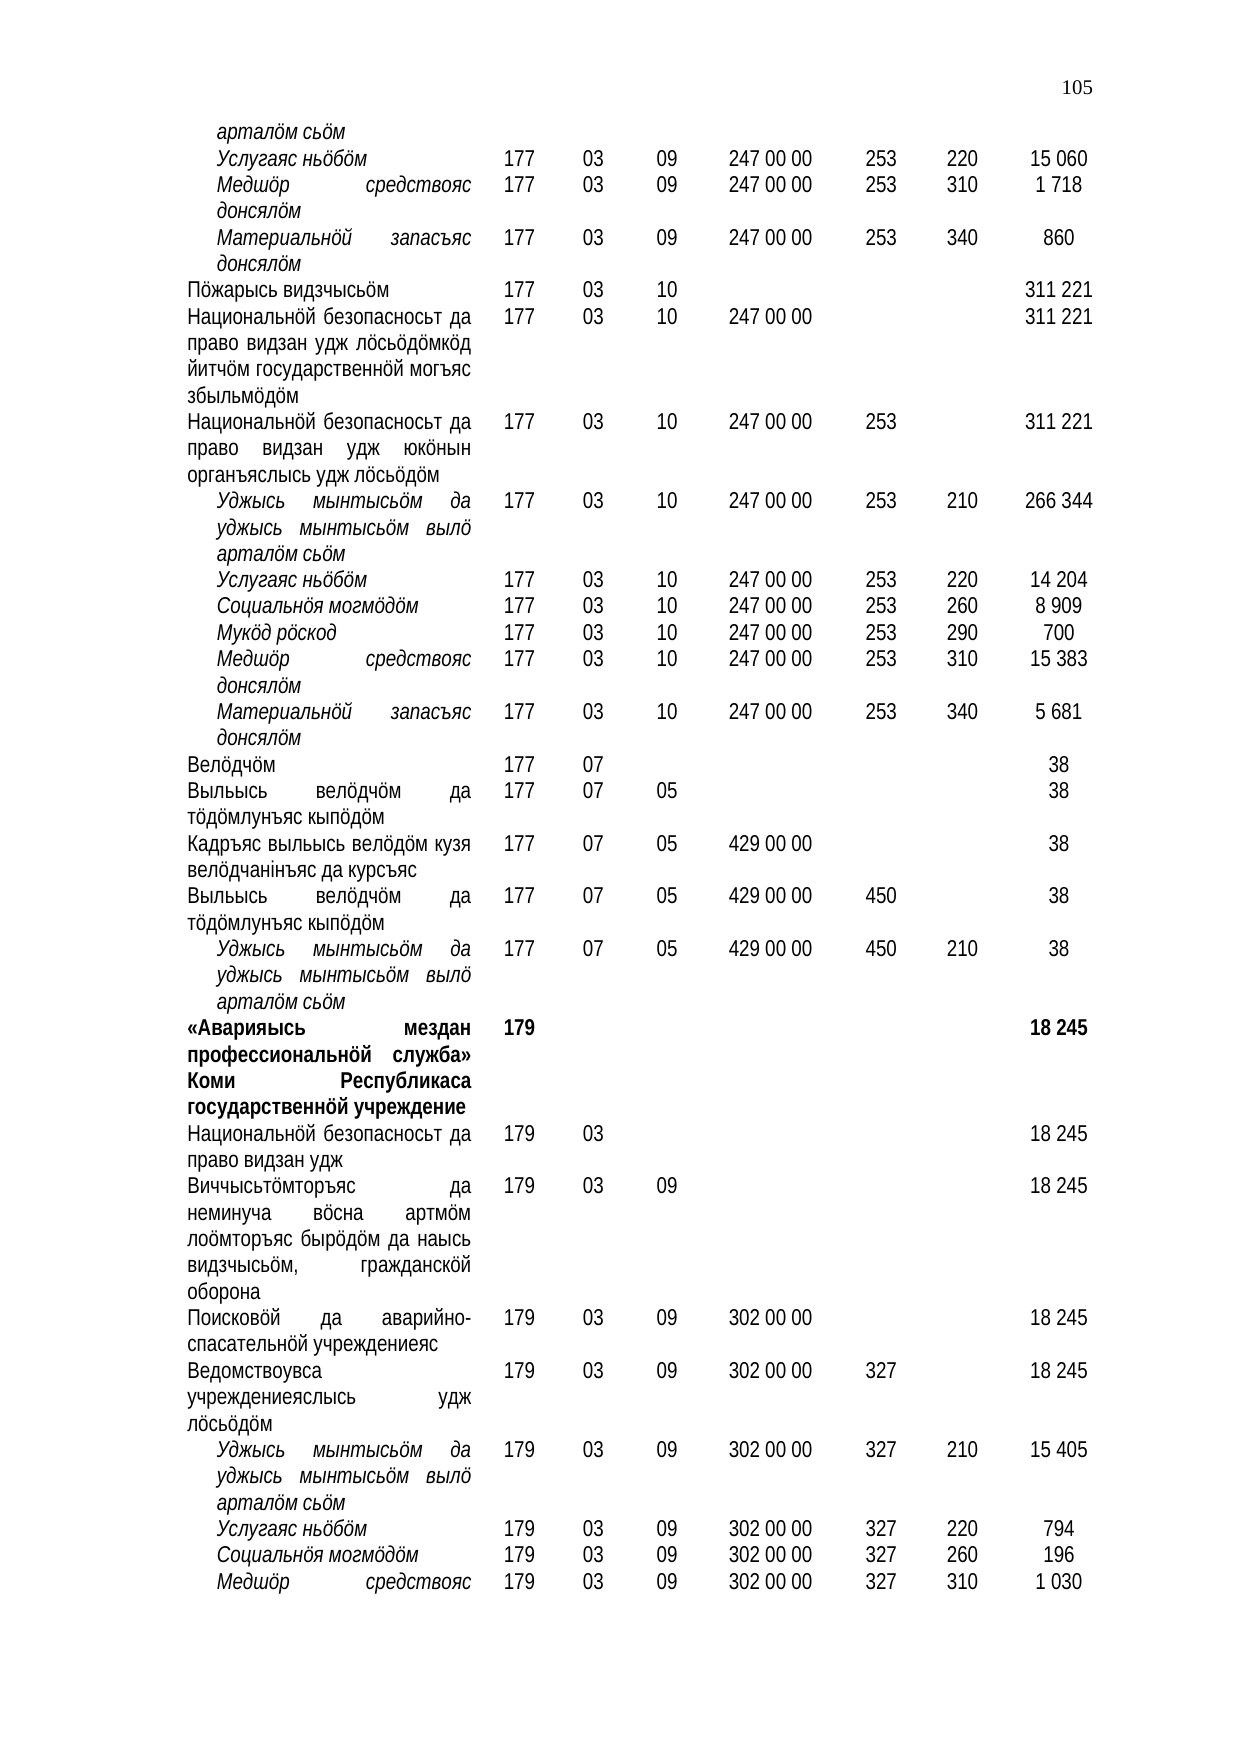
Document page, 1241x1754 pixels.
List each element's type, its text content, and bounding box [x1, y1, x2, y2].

table_cell [837, 276, 925, 303]
table_cell [925, 408, 999, 487]
table_cell 177 [482, 935, 556, 1014]
table_cell 340 [925, 224, 999, 276]
table_cell 179 [482, 1515, 556, 1541]
table_cell 03 [556, 303, 630, 408]
table_cell 07 [556, 935, 630, 1014]
table_cell [556, 118, 630, 144]
table_cell 179 [482, 1357, 556, 1436]
table_cell 03 [556, 1541, 630, 1568]
table_cell Ведомствоувса учреждениеяслысь удж лöсьöдöм [176, 1357, 482, 1436]
table_cell 253 [837, 171, 925, 223]
table_cell 177 [482, 777, 556, 830]
table_cell 177 [482, 619, 556, 645]
table_cell «Аварияысь мездан профессиональнöй служба» Коми Республикаса государственнöй учреждение [176, 1014, 482, 1119]
table_cell 253 [837, 408, 925, 487]
table_cell 07 [556, 830, 630, 882]
table_cell 18 245 [999, 1172, 1118, 1304]
table_cell 10 [630, 593, 704, 619]
table_cell 247 00 00 [704, 145, 837, 171]
table_cell 311 221 [999, 276, 1118, 303]
table_cell 38 [999, 751, 1118, 777]
table_cell 15 405 [999, 1436, 1118, 1515]
table_cell [704, 1172, 837, 1304]
table_cell [925, 276, 999, 303]
table_cell [925, 303, 999, 408]
table_cell Материальнöй запасъяс донсялöм [176, 698, 482, 751]
table_cell 1 718 [999, 171, 1118, 223]
table_cell 38 [999, 777, 1118, 830]
table_cell 18 245 [999, 1014, 1118, 1119]
table_cell 10 [630, 276, 704, 303]
table_cell 450 [837, 883, 925, 935]
table_cell [837, 118, 925, 144]
table_cell 247 00 00 [704, 408, 837, 487]
table_cell [704, 1120, 837, 1172]
table_cell Выльысь велöдчöм да тöдöмлунъяс кыпöдöм [176, 777, 482, 830]
table_cell 10 [630, 619, 704, 645]
table_cell 09 [630, 1357, 704, 1436]
table_cell 179 [482, 1568, 556, 1594]
table_cell 327 [837, 1357, 925, 1436]
table_cell 18 245 [999, 1120, 1118, 1172]
table_cell 09 [630, 1515, 704, 1541]
table_cell 177 [482, 224, 556, 276]
table_cell 253 [837, 145, 925, 171]
table_cell 220 [925, 145, 999, 171]
table_cell 09 [630, 1172, 704, 1304]
table_cell 03 [556, 1172, 630, 1304]
table_cell [630, 1014, 704, 1119]
table_cell 310 [925, 645, 999, 698]
table_cell [925, 830, 999, 882]
table_cell 179 [482, 1541, 556, 1568]
table_cell [704, 751, 837, 777]
table_cell 15 060 [999, 145, 1118, 171]
table_cell [704, 1014, 837, 1119]
table_cell 05 [630, 883, 704, 935]
table_cell [704, 777, 837, 830]
table_cell 03 [556, 1120, 630, 1172]
table_cell 260 [925, 1541, 999, 1568]
table_cell [837, 751, 925, 777]
table_cell 10 [630, 487, 704, 566]
table_cell 302 00 00 [704, 1304, 837, 1357]
table_cell 10 [630, 645, 704, 698]
table_cell Уджысь мынтысьöм да уджысь мынтысьöм вылö арталöм сьöм [176, 487, 482, 566]
table_cell 302 00 00 [704, 1515, 837, 1541]
table_cell 247 00 00 [704, 645, 837, 698]
table_cell 311 221 [999, 408, 1118, 487]
table_cell 177 [482, 487, 556, 566]
table_cell 177 [482, 276, 556, 303]
table_cell 09 [630, 224, 704, 276]
table_cell 253 [837, 224, 925, 276]
table_cell [925, 1172, 999, 1304]
table_cell 450 [837, 935, 925, 1014]
table_cell 253 [837, 645, 925, 698]
table_cell 8 909 [999, 593, 1118, 619]
table_cell 03 [556, 566, 630, 592]
table_cell 253 [837, 487, 925, 566]
table_cell 10 [630, 698, 704, 751]
table_cell 10 [630, 303, 704, 408]
table_cell 38 [999, 883, 1118, 935]
table_cell 10 [630, 566, 704, 592]
table_cell [630, 751, 704, 777]
table_cell 03 [556, 1357, 630, 1436]
table_cell [837, 777, 925, 830]
table_cell 179 [482, 1014, 556, 1119]
table_cell 179 [482, 1436, 556, 1515]
table_cell 177 [482, 593, 556, 619]
table_cell 220 [925, 566, 999, 592]
table_cell [925, 1357, 999, 1436]
table_cell 05 [630, 830, 704, 882]
table_cell 18 245 [999, 1357, 1118, 1436]
table_cell 179 [482, 1304, 556, 1357]
table_cell 179 [482, 1172, 556, 1304]
table_cell Выльысь велöдчöм да тöдöмлунъяс кыпöдöм [176, 883, 482, 935]
table_cell 03 [556, 1515, 630, 1541]
table_cell [556, 1014, 630, 1119]
table_cell 253 [837, 593, 925, 619]
table_cell [925, 751, 999, 777]
table_cell [999, 118, 1118, 144]
table_cell 09 [630, 1568, 704, 1594]
table_cell 03 [556, 145, 630, 171]
table_cell Национальнöй безопасносьт да право видзан удж юкöнын органъяслысь удж лöсьöдöм [176, 408, 482, 487]
table_cell 247 00 00 [704, 566, 837, 592]
table_cell [704, 276, 837, 303]
table_cell Поисковöй да аварийно-спасательнöй учреждениеяс [176, 1304, 482, 1357]
table_cell 210 [925, 935, 999, 1014]
table_cell [925, 777, 999, 830]
table_cell 220 [925, 1515, 999, 1541]
table_cell 179 [482, 1120, 556, 1172]
table_cell 38 [999, 830, 1118, 882]
table_cell 327 [837, 1515, 925, 1541]
table_cell 302 00 00 [704, 1541, 837, 1568]
table_cell Пöжарысь видзчысьöм [176, 276, 482, 303]
table_cell 03 [556, 1568, 630, 1594]
table_cell 210 [925, 487, 999, 566]
table_cell 247 00 00 [704, 593, 837, 619]
table_cell Медшöр средствояс донсялöм [176, 645, 482, 698]
table_cell Услугаяс ньöбöм [176, 145, 482, 171]
table_cell Кадръяс выльысь велöдöм кузя велöдчанiнъяс да курсъяс [176, 830, 482, 882]
table_cell 177 [482, 171, 556, 223]
table_cell Уджысь мынтысьöм да уджысь мынтысьöм вылö арталöм сьöм [176, 935, 482, 1014]
table_cell 177 [482, 830, 556, 882]
table_cell [925, 1304, 999, 1357]
table_cell [837, 1172, 925, 1304]
table_cell Медшöр средствояс [176, 1568, 482, 1594]
table_cell 327 [837, 1541, 925, 1568]
table_cell 09 [630, 1304, 704, 1357]
table_cell 5 681 [999, 698, 1118, 751]
table_cell 05 [630, 777, 704, 830]
table_cell 03 [556, 698, 630, 751]
table_cell 14 204 [999, 566, 1118, 592]
table_cell 03 [556, 276, 630, 303]
table_cell 253 [837, 619, 925, 645]
table_cell 247 00 00 [704, 303, 837, 408]
table_cell 177 [482, 408, 556, 487]
table_cell [925, 1014, 999, 1119]
table_cell Услугаяс ньöбöм [176, 566, 482, 592]
table_cell 290 [925, 619, 999, 645]
table_cell 210 [925, 1436, 999, 1515]
table_cell 09 [630, 1541, 704, 1568]
table_cell 15 383 [999, 645, 1118, 698]
table_cell 03 [556, 593, 630, 619]
table_cell 03 [556, 171, 630, 223]
table_cell Социальнöя могмöдöм [176, 1541, 482, 1568]
table_cell 253 [837, 566, 925, 592]
table_cell 266 344 [999, 487, 1118, 566]
table_cell 302 00 00 [704, 1436, 837, 1515]
table_cell [837, 1304, 925, 1357]
table_cell 03 [556, 1436, 630, 1515]
table_cell 429 00 00 [704, 935, 837, 1014]
table_cell 09 [630, 1436, 704, 1515]
table_cell 03 [556, 1304, 630, 1357]
table_cell 196 [999, 1541, 1118, 1568]
table_cell 18 245 [999, 1304, 1118, 1357]
table_cell Мукöд рöскод [176, 619, 482, 645]
table_cell 860 [999, 224, 1118, 276]
table_cell 311 221 [999, 303, 1118, 408]
table_cell [925, 883, 999, 935]
table_cell [925, 1120, 999, 1172]
table_cell 302 00 00 [704, 1568, 837, 1594]
table_cell Национальнöй безопасносьт да право видзан удж лöсьöдöмкöд йитчöм государственнöй могъяс збыльмöдöм [176, 303, 482, 408]
table_cell 177 [482, 303, 556, 408]
table_cell 260 [925, 593, 999, 619]
table_cell 177 [482, 645, 556, 698]
table_cell 247 00 00 [704, 224, 837, 276]
table_cell Национальнöй безопасносьт да право видзан удж [176, 1120, 482, 1172]
table_cell 302 00 00 [704, 1357, 837, 1436]
table_cell 177 [482, 751, 556, 777]
table_cell [925, 118, 999, 144]
table_cell 03 [556, 645, 630, 698]
table_cell 177 [482, 883, 556, 935]
table_cell [837, 303, 925, 408]
table_cell 177 [482, 566, 556, 592]
table_cell 327 [837, 1568, 925, 1594]
table_cell 177 [482, 698, 556, 751]
table_cell [837, 1120, 925, 1172]
table_cell Материальнöй запасъяс донсялöм [176, 224, 482, 276]
table_cell [837, 1014, 925, 1119]
table_cell 327 [837, 1436, 925, 1515]
table_cell 177 [482, 145, 556, 171]
table_cell 1 030 [999, 1568, 1118, 1594]
table_cell 03 [556, 487, 630, 566]
table_cell [482, 118, 556, 144]
table_cell 03 [556, 408, 630, 487]
table_cell 247 00 00 [704, 698, 837, 751]
table_cell 310 [925, 171, 999, 223]
table_cell арталöм сьöм [176, 118, 482, 144]
table_cell 09 [630, 145, 704, 171]
table_cell 247 00 00 [704, 487, 837, 566]
table_cell 310 [925, 1568, 999, 1594]
table_cell [704, 118, 837, 144]
table_cell [837, 830, 925, 882]
table_cell 429 00 00 [704, 830, 837, 882]
table_cell [630, 1120, 704, 1172]
table_cell 429 00 00 [704, 883, 837, 935]
table_cell 07 [556, 883, 630, 935]
table_cell 38 [999, 935, 1118, 1014]
table_cell 247 00 00 [704, 171, 837, 223]
table_cell Социальнöя могмöдöм [176, 593, 482, 619]
table_cell 253 [837, 698, 925, 751]
table_cell Медшöр средствояс донсялöм [176, 171, 482, 223]
table_cell 700 [999, 619, 1118, 645]
table_cell 09 [630, 171, 704, 223]
table_cell 794 [999, 1515, 1118, 1541]
table_cell 10 [630, 408, 704, 487]
table_cell 247 00 00 [704, 619, 837, 645]
table_cell 03 [556, 224, 630, 276]
table_cell 07 [556, 777, 630, 830]
table_cell [630, 118, 704, 144]
table_cell Услугаяс ньöбöм [176, 1515, 482, 1541]
table_cell 340 [925, 698, 999, 751]
table_cell 07 [556, 751, 630, 777]
table_cell Уджысь мынтысьöм да уджысь мынтысьöм вылö арталöм сьöм [176, 1436, 482, 1515]
table_cell Виччысьтöмторъяс да неминуча вöсна артмöм лоöмторъяс бырöдöм да наысь видзчысьöм, гражданскöй оборона [176, 1172, 482, 1304]
table_cell 03 [556, 619, 630, 645]
table_cell 05 [630, 935, 704, 1014]
table_cell Велöдчöм [176, 751, 482, 777]
